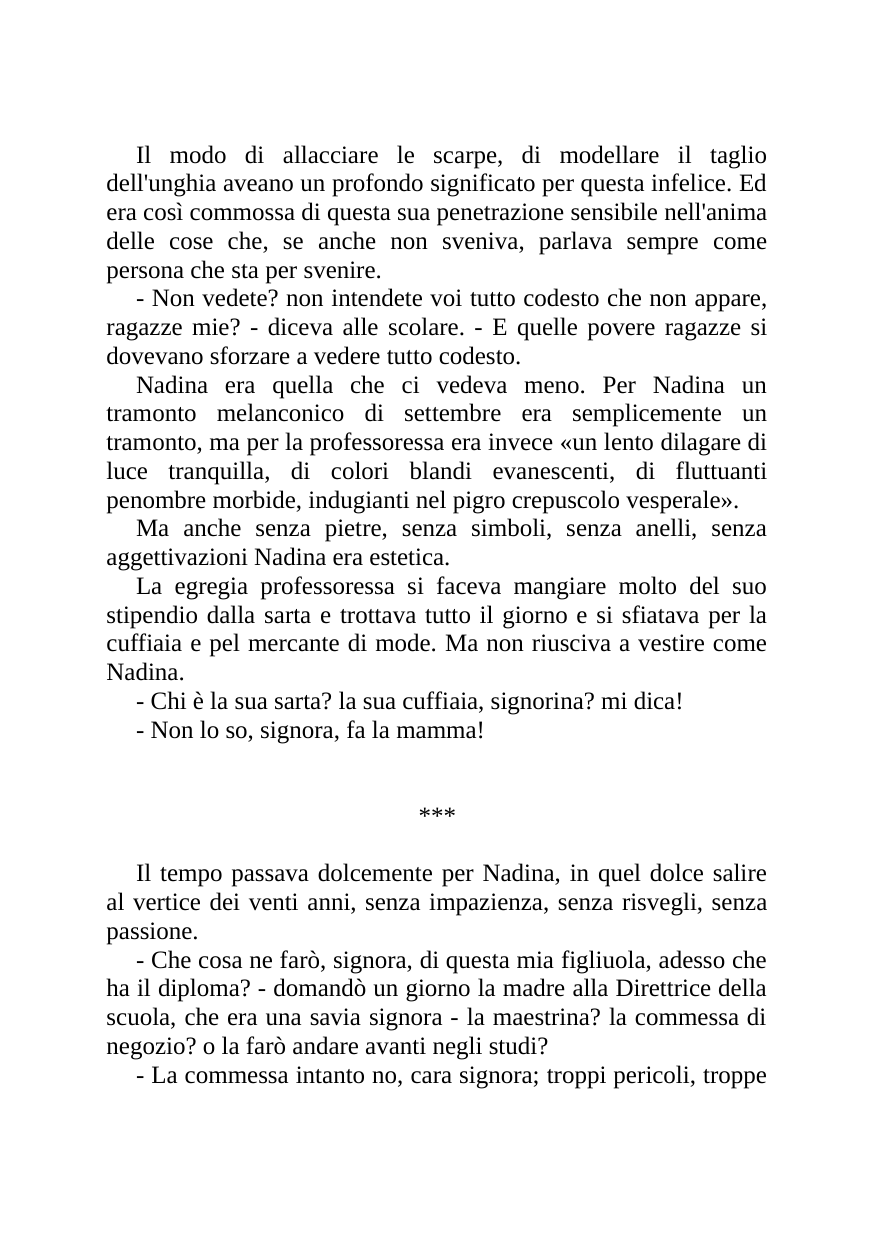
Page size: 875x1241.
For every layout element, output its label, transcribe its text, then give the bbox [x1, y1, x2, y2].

text - La commessa intanto no, cara signora; troppi pericoli, troppe [106, 1060, 768, 1088]
text Il modo di allacciare le scarpe, di modellare il taglio dell'unghia aveano un profondo significato per questa infelice. Ed era così commossa di questa sua penetrazione sensibile nell'anima delle cose che, se anche non sveniva, parlava sempre come persona che sta per svenire. [106, 140, 768, 283]
text Ma anche senza pietre, senza simboli, senza anelli, senza aggettivazioni Nadina era estetica. [106, 513, 768, 571]
text La egregia professoressa si faceva mangiare molto del suo stipendio dalla sarta e trottava tutto il giorno e si sfiatava per la cuffiaia e pel mercante di mode. Ma non riusciva a vestire come Nadina. [106, 571, 768, 686]
text Il tempo passava dolcemente per Nadina, in quel dolce salire al vertice dei venti anni, senza impazienza, senza risvegli, senza passione. [106, 858, 768, 945]
text *** [106, 801, 768, 830]
text - Chi è la sua sarta? la sua cuffiaia, signorina? mi dica! [106, 686, 768, 715]
text Nadina era quella che ci vedeva meno. Per Nadina un tramonto melanconico di settembre era semplicemente un tramonto, ma per la professoressa era invece «un lento dilagare di luce tranquilla, di colori blandi evanescenti, di fluttuanti penombre morbide, indugianti nel pigro crepuscolo vesperale». [106, 370, 768, 513]
text - Non lo so, signora, fa la mamma! [106, 715, 768, 743]
text - Che cosa ne farò, signora, di questa mia figliuola, adesso che ha il diploma? - domandò un giorno la madre alla Direttrice della scuola, che era una savia signora - la maestrina? la commessa di negozio? o la farò andare avanti negli studi? [106, 945, 768, 1060]
text - Non vedete? non intendete voi tutto codesto che non appare, ragazze mie? - diceva alle scolare. - E quelle povere ragazze si dovevano sforzare a vedere tutto codesto. [106, 283, 768, 370]
